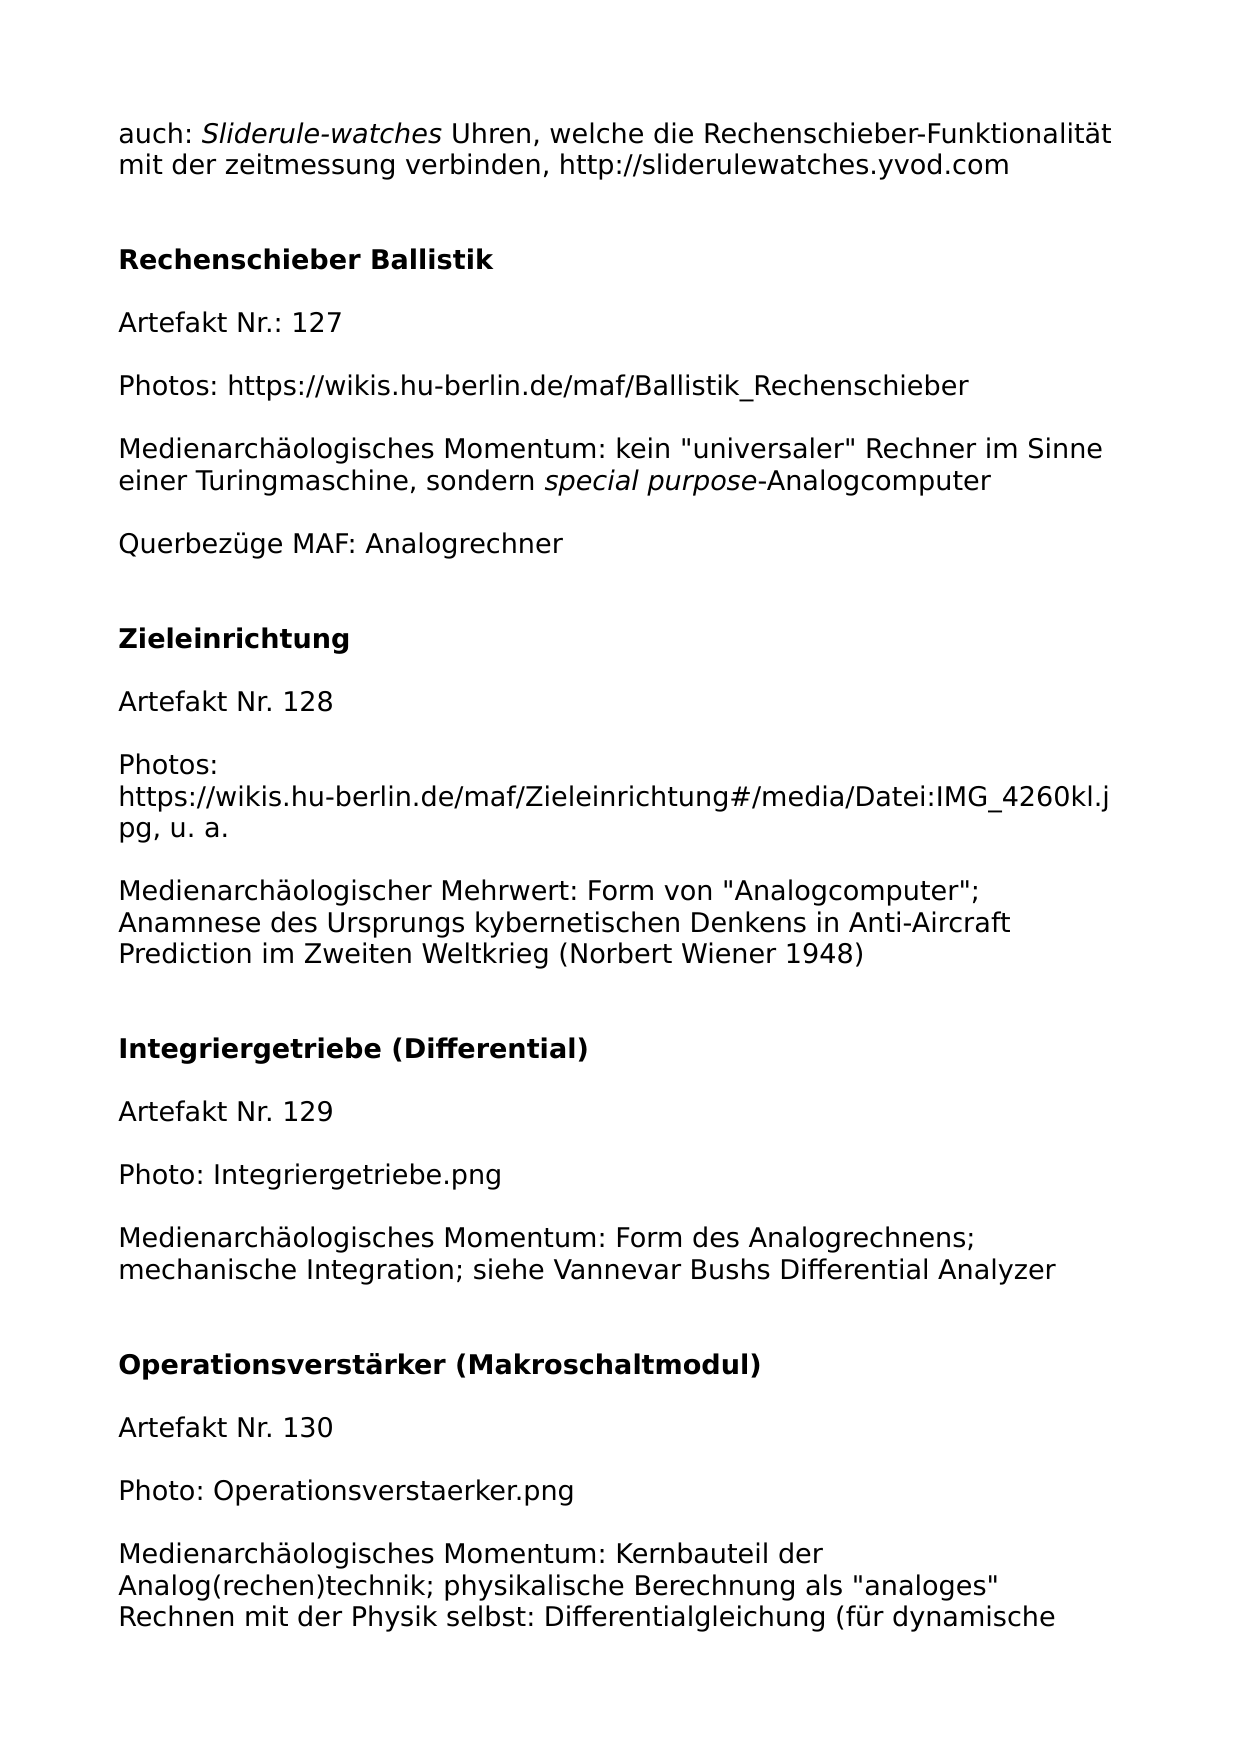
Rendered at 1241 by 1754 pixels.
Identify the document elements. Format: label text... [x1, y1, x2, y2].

text auch: Sliderule-watches Uhren, welche die Rechenschieber-Funktionalität mit der zeitmessung verbinden, http://sliderulewatches.yvod.com [118, 118, 1122, 181]
text Medienarchäologischer Mehrwert: Form von "Analogcomputer"; Anamnese des Ursprungs kybernetischen Denkens in Anti-Aircraft Prediction im Zweiten Weltkrieg (Norbert Wiener 1948) [118, 876, 1122, 970]
text Artefakt Nr. 130 [118, 1412, 1122, 1444]
text Medienarchäologisches Momentum: kein "universaler" Rechner im Sinne einer Turingmaschine, sondern special purpose-Analogcomputer [118, 434, 1122, 497]
text Medienarchäologisches Momentum: Form des Analogrechnens; mechanische Integration; siehe Vannevar Bushs Differential Analyzer [118, 1223, 1122, 1286]
text Photo: Integriergetriebe.png [118, 1160, 1122, 1191]
text Photos: https://wikis.hu-berlin.de/maf/Zieleinrichtung#/media/Datei:IMG_4260kl.jpg, u. a. [118, 749, 1122, 844]
text Operationsverstärker (Makroschaltmodul) [118, 1349, 1122, 1381]
text Artefakt Nr. 128 [118, 686, 1122, 718]
text Medienarchäologisches Momentum: Kernbauteil der Analog(rechen)technik; physikalische Berechnung als "analoges" Rechnen mit der Physik selbst: Differentialgleichung (für dynamische [118, 1538, 1122, 1633]
text Zieleinrichtung [118, 623, 1122, 655]
text Photos: https://wikis.hu-berlin.de/maf/Ballistik_Rechenschieber [118, 371, 1122, 402]
text Integriergetriebe (Differential) [118, 1033, 1122, 1065]
text Querbezüge MAF: Analogrechner [118, 528, 1122, 560]
text Artefakt Nr.: 127 [118, 307, 1122, 339]
text Artefakt Nr. 129 [118, 1097, 1122, 1128]
text Rechenschieber Ballistik [118, 244, 1122, 276]
text Photo: Operationsverstaerker.png [118, 1475, 1122, 1507]
